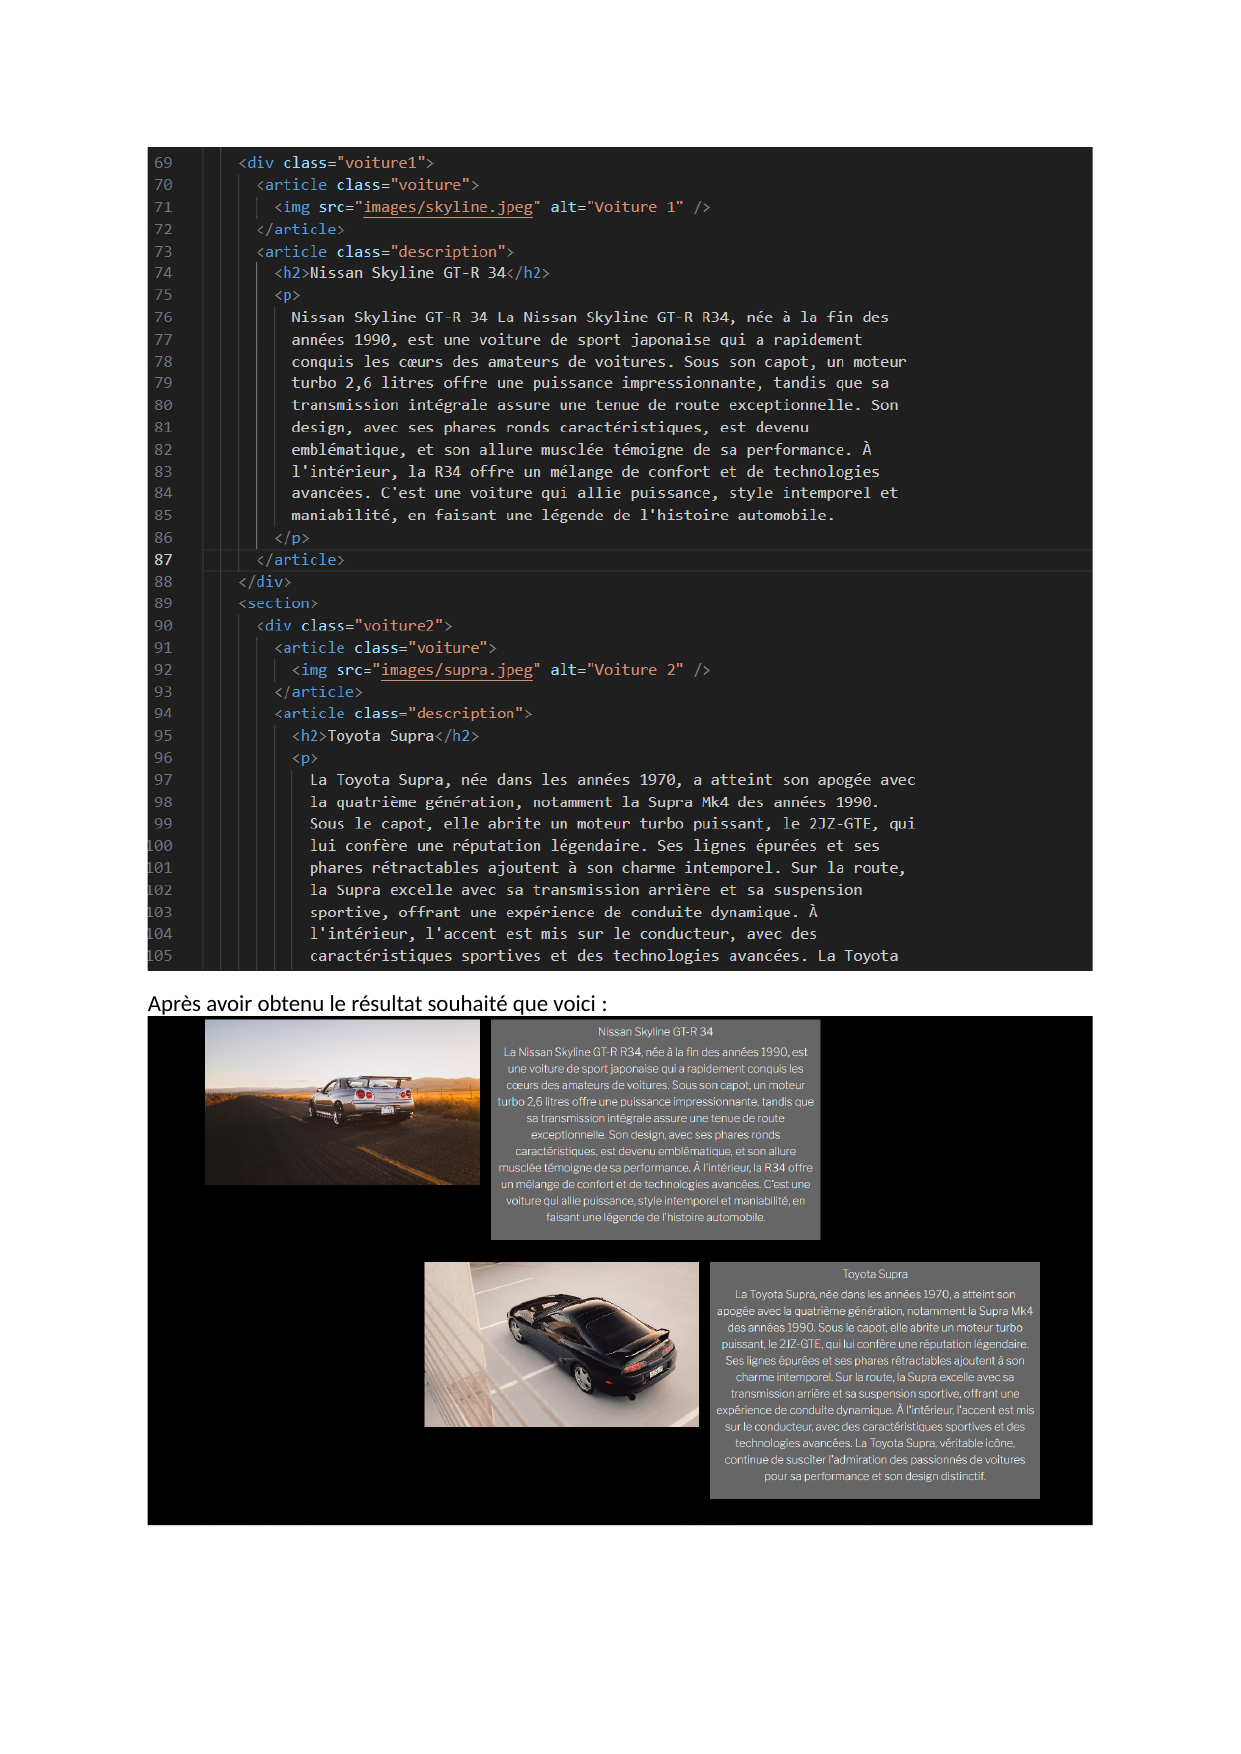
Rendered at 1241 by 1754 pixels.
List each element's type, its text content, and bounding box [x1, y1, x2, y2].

text Après avoir obtenu le résultat souhaité que voici : [148, 987, 1093, 1016]
